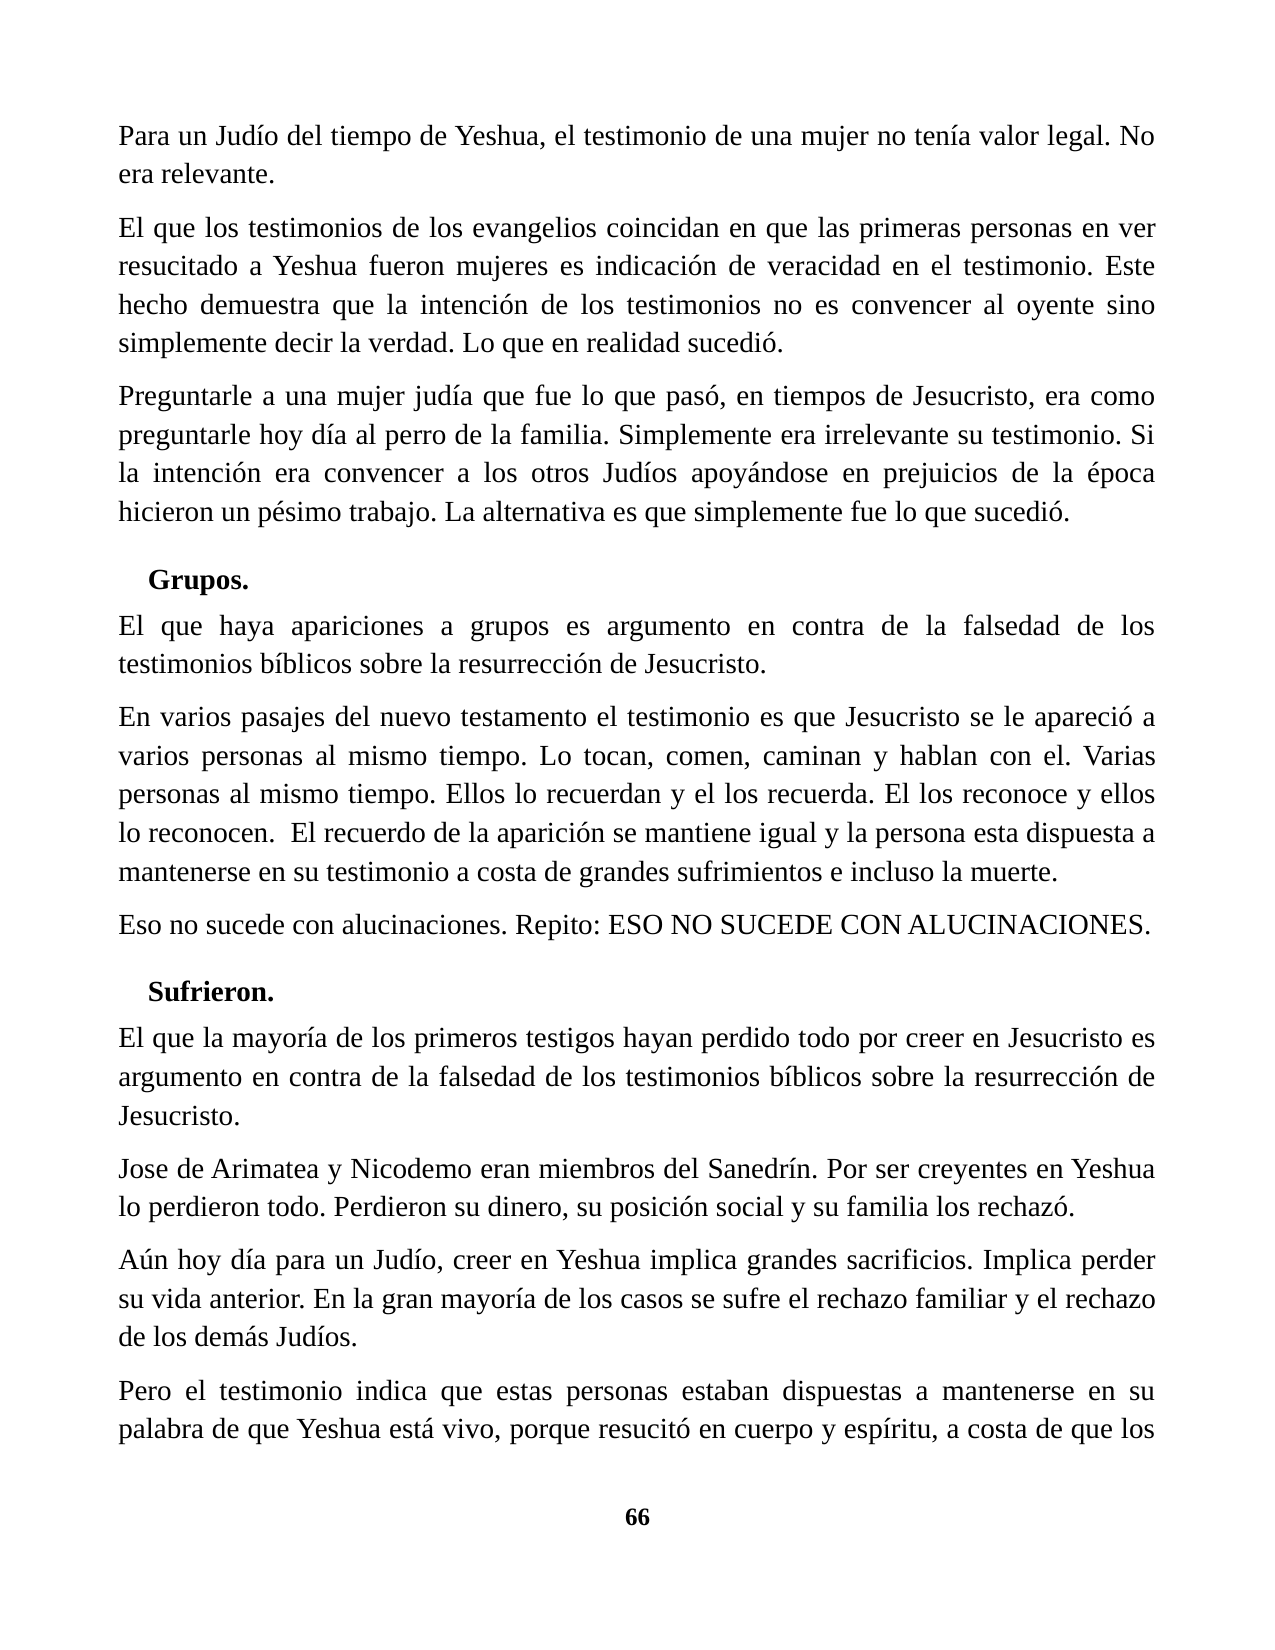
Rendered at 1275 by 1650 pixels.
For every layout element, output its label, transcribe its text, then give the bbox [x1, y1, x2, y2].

text Preguntarle a una mujer judía que fue lo que pasó, en tiempos de Jesucristo, era como preguntarle hoy día al perro de la familia. Simplemente era irrelevante su testimonio. Si la intención era convencer a los otros Judíos apoyándose en prejuicios de la época hicieron un pésimo trabajo. La alternativa es que simplemente fue lo que sucedió. [118, 378, 1157, 528]
text Aún hoy día para un Judío, creer en Yeshua implica grandes sacrificios. Implica perder su vida anterior. En la gran mayoría de los casos se sufre el rechazo familiar y el rechazo de los demás Judíos. [118, 1242, 1157, 1353]
text Eso no sucede con alucinaciones. Repito: ESO NO SUCEDE CON ALUCINACIONES. [118, 907, 1157, 940]
text Pero el testimonio indica que estas personas estaban dispuestas a mantenerse en su palabra de que Yeshua está vivo, porque resucitó en cuerpo y espíritu, a costa de que los [118, 1373, 1157, 1445]
subtitle Grupos. [148, 562, 1157, 595]
text En varios pasajes del nuevo testamento el testimonio es que Jesucristo se le apareció a varios personas al mismo tiempo. Lo tocan, comen, caminan y hablan con el. Varias personas al mismo tiempo. Ellos lo recuerdan y el los recuerda. El los reconoce y ellos lo reconocen. El recuerdo de la aparición se mantiene igual y la persona esta dispuesta a mantenerse en su testimonio a costa de grandes sufrimientos e incluso la muerte. [118, 699, 1157, 887]
text El que los testimonios de los evangelios coincidan en que las primeras personas en ver resucitado a Yeshua fueron mujeres es indicación de veracidad en el testimonio. Este hecho demuestra que la intención de los testimonios no es convencer al oyente sino simplemente decir la verdad. Lo que en realidad sucedió. [118, 210, 1157, 359]
subtitle Sufrieron. [148, 974, 1157, 1008]
text El que la mayoría de los primeros testigos hayan perdido todo por creer en Jesucristo es argumento en contra de la falsedad de los testimonios bíblicos sobre la resurrección de Jesucristo. [118, 1021, 1157, 1131]
text Jose de Arimatea y Nicodemo eran miembros del Sanedrín. Por ser creyentes en Yeshua lo perdieron todo. Perdieron su dinero, su posición social y su familia los rechazó. [118, 1151, 1157, 1223]
text Para un Judío del tiempo de Yeshua, el testimonio de una mujer no tenía valor legal. No era relevante. [118, 118, 1157, 190]
text El que haya apariciones a grupos es argumento en contra de la falsedad de los testimonios bíblicos sobre la resurrección de Jesucristo. [118, 608, 1157, 680]
